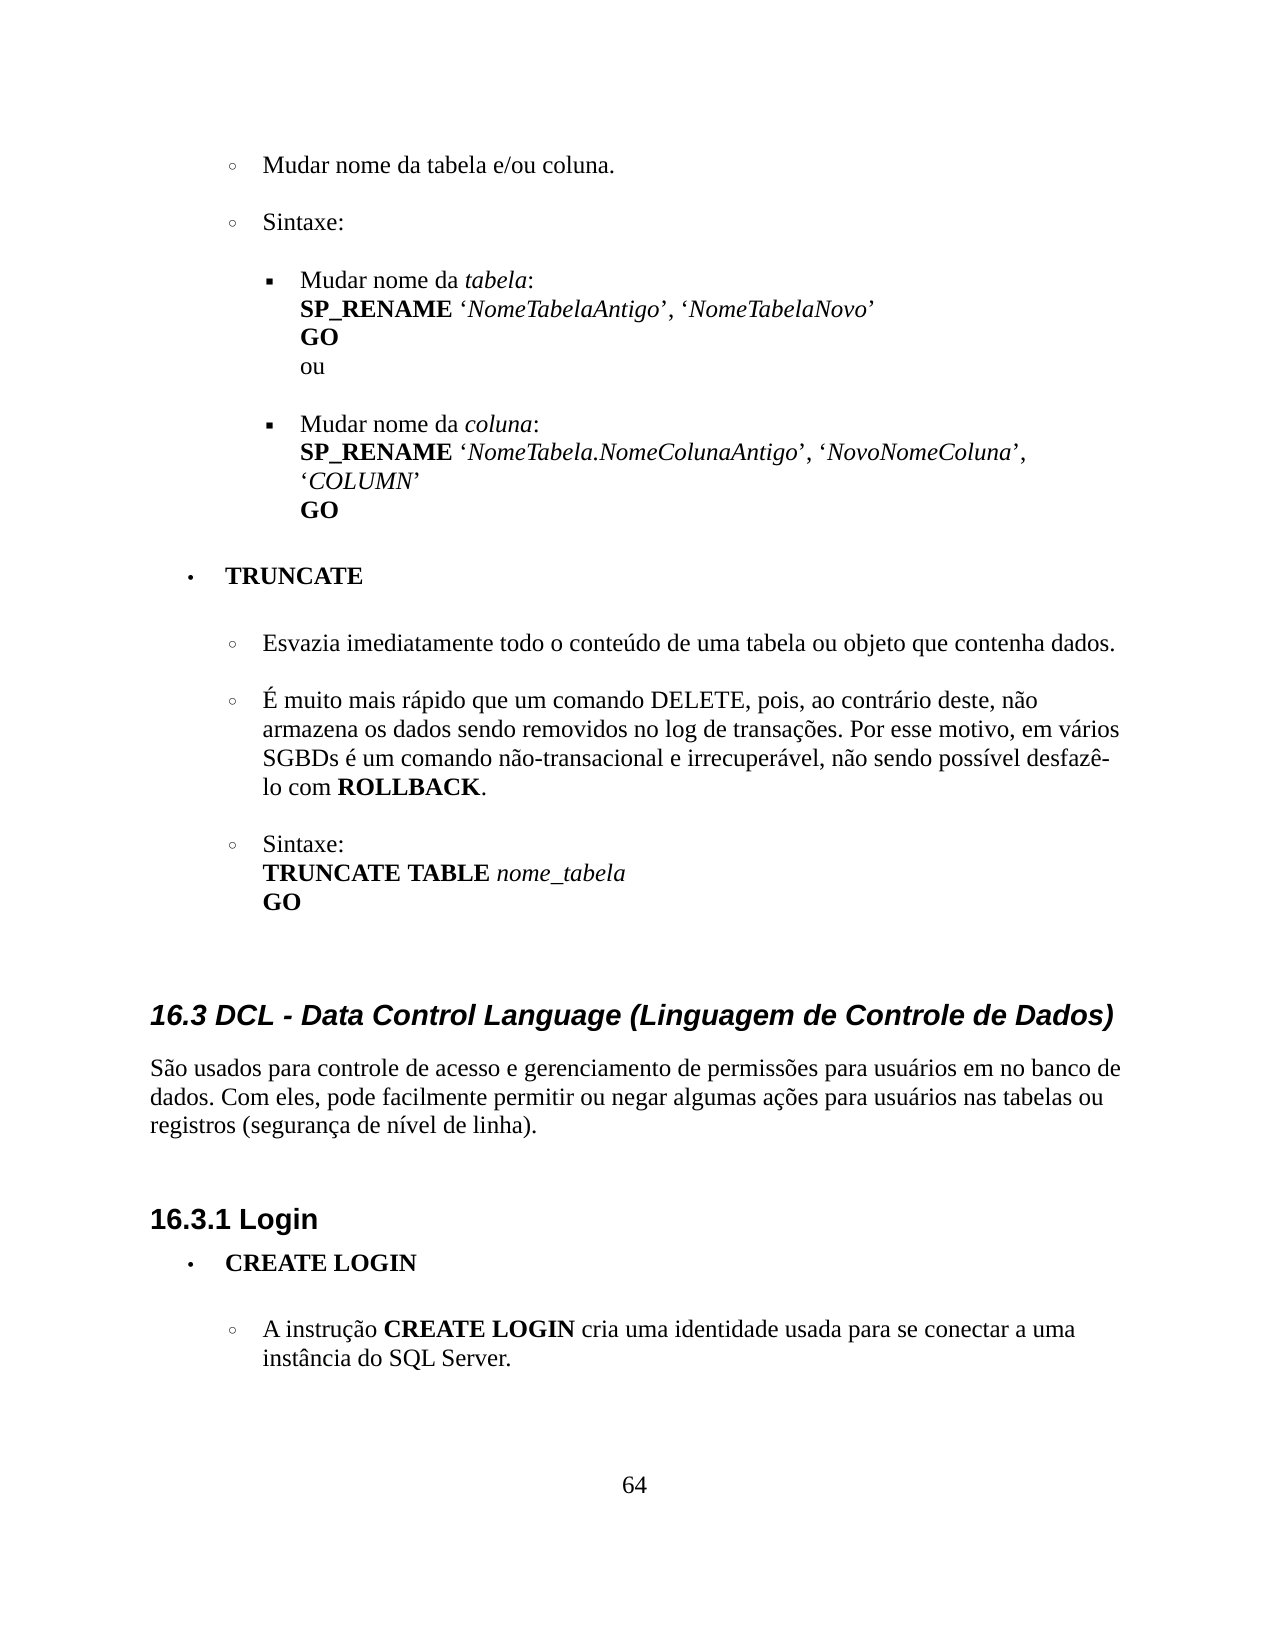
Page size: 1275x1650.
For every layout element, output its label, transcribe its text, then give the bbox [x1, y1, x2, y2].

list A instrução CREATE LOGIN cria uma identidade usada para se conectar a uma instância do SQL Server. [225, 1314, 1125, 1401]
subtitle 16.3 DCL - Data Control Language (Linguagem de Controle de Dados) [150, 998, 1125, 1031]
list Mudar nome da tabela e/ou coluna. [225, 150, 1125, 207]
list CREATE LOGIN [187, 1248, 1125, 1305]
list TRUNCATE [187, 561, 1125, 619]
list Mudar nome da coluna: SP_RENAME ‘NomeTabela.NomeColunaAntigo’, ‘NovoNomeColuna’, ‘COLUMN’ GO [262, 409, 1125, 552]
list Mudar nome da tabela: SP_RENAME ‘NomeTabelaAntigo’, ‘NomeTabelaNovo’ GO ou [262, 265, 1125, 409]
list Esvazia imediatamente todo o conteúdo de uma tabela ou objeto que contenha dados. [225, 628, 1125, 685]
subtitle 16.3.1 Login [150, 1202, 1125, 1235]
list Sintaxe: TRUNCATE TABLE nome_tabela GO [225, 829, 1125, 944]
text São usados para controle de acesso e gerenciamento de permissões para usuários em no banco de dados. Com eles, pode facilmente permitir ou negar algumas ações para usuários nas tabelas ou registros (segurança de nível de linha). [150, 1053, 1125, 1168]
list É muito mais rápido que um comando DELETE, pois, ao contrário deste, não armazena os dados sendo removidos no log de transações. Por esse motivo, em vários SGBDs é um comando não-transacional e irrecuperável, não sendo possível desfazê-lo com ROLLBACK. [225, 685, 1125, 829]
list Sintaxe: [225, 207, 1125, 265]
